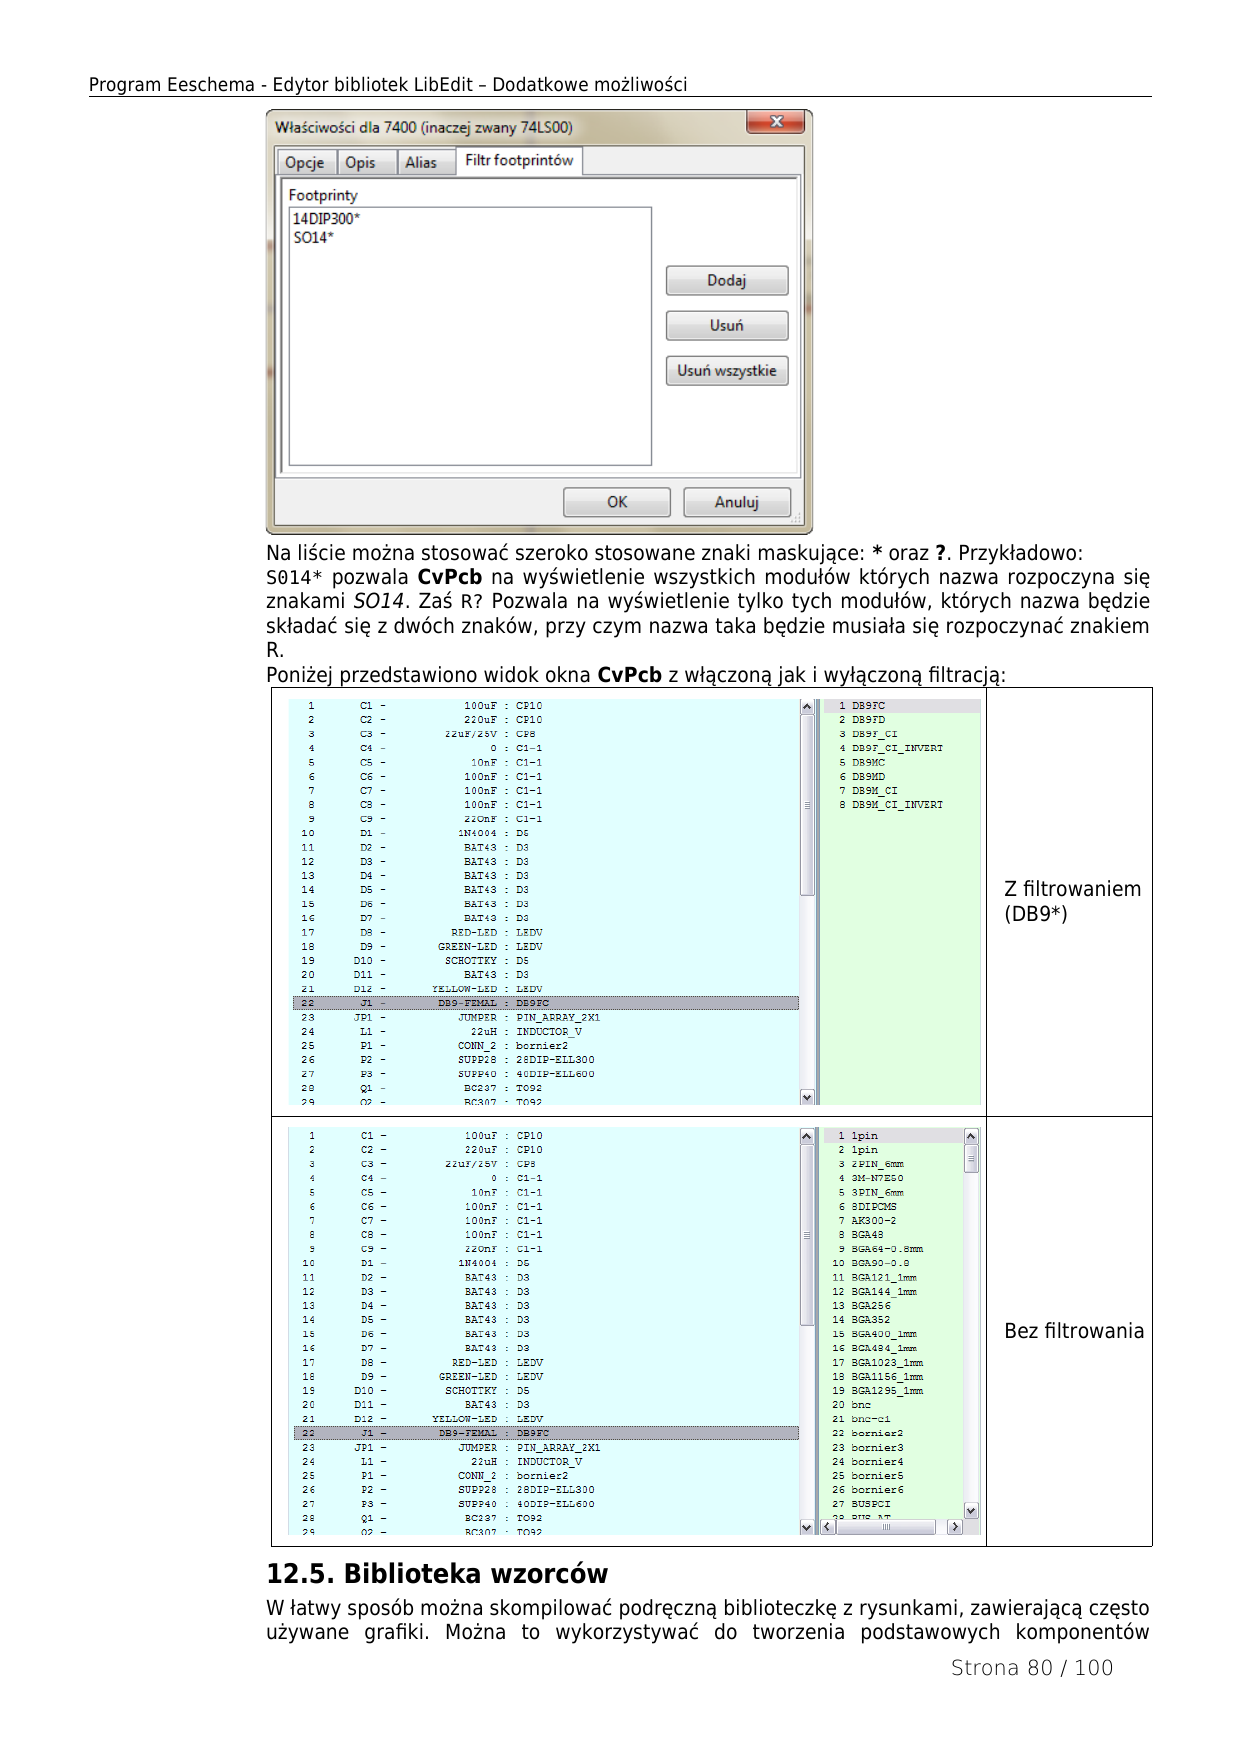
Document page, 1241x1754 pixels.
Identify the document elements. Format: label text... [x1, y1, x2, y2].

subtitle Biblioteka wzorców [266, 1558, 1152, 1589]
text Poniżej przedstawiono widok okna CvPcb z włączoną jak i wyłączoną filtracją: [266, 663, 1152, 687]
table_cell [272, 1117, 986, 1546]
picture [265, 109, 814, 535]
table_header Z filtrowaniem (DB9*) [987, 688, 1152, 1116]
table_header [272, 688, 986, 1116]
text W łatwy sposób można skompilować podręczną biblioteczkę z rysunkami, zawierającą często używane grafiki. Można to wykorzystywać do tworzenia podstawowych komponentów [266, 1595, 1152, 1644]
text Na liście można stosować szeroko stosowane znaki maskujące: * oraz ?. Przykładowo: [266, 540, 1152, 565]
text S014* pozwala CvPcb na wyświetlenie wszystkich modułów których nazwa rozpoczyna się znakami SO14. Zaś R? Pozwala na wyświetlenie tylko tych modułów, których nazwa będzie składać się z dwóch znaków, przy czym nazwa taka będzie musiała się rozpoczynać znakiem R. [266, 565, 1152, 663]
table_cell Bez filtrowania [987, 1117, 1152, 1546]
